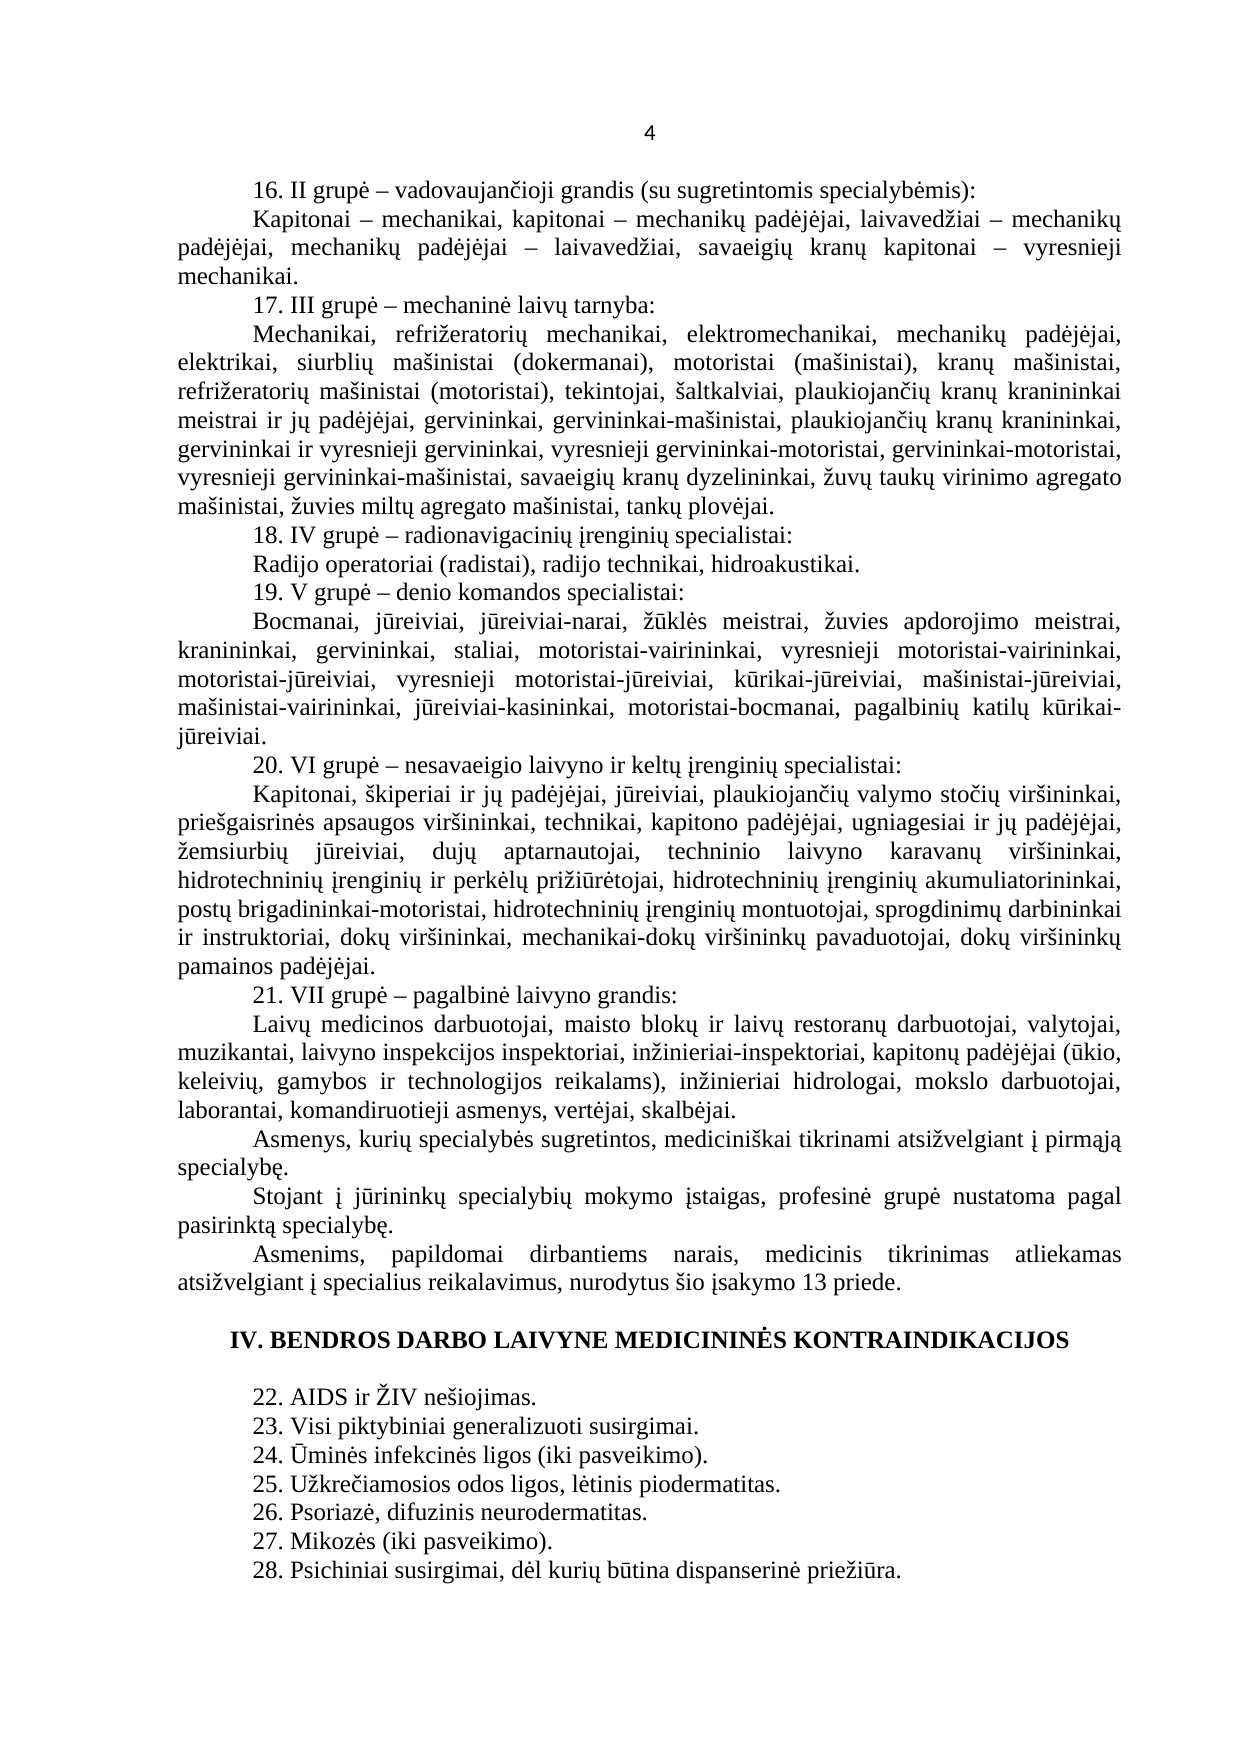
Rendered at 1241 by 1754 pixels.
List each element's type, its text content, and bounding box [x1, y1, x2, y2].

text 22. AIDS ir ŽIV nešiojimas. [177, 1382, 1122, 1411]
text 21. VII grupė – pagalbinė laivyno grandis: [177, 980, 1122, 1009]
text Kapitonai – mechanikai, kapitonai – mechanikų padėjėjai, laivavedžiai – mechanikų padėjėjai, mechanikų padėjėjai – laivavedžiai, savaeigių kranų kapitonai – vyresnieji mechanikai. [177, 204, 1122, 290]
text 16. II grupė – vadovaujančioji grandis (su sugretintomis specialybėmis): [177, 175, 1122, 204]
text 17. III grupė – mechaninė laivų tarnyba: [177, 290, 1122, 319]
text Kapitonai, škiperiai ir jų padėjėjai, jūreiviai, plaukiojančių valymo stočių viršininkai, priešgaisrinės apsaugos viršininkai, technikai, kapitono padėjėjai, ugniagesiai ir jų padėjėjai, žemsiurbių jūreiviai, dujų aptarnautojai, techninio laivyno karavanų viršininkai, hidrotechninių įrenginių ir perkėlų prižiūrėtojai, hidrotechninių įrenginių akumuliatorininkai, postų brigadininkai-motoristai, hidrotechninių įrenginių montuotojai, sprogdinimų darbininkai ir instruktoriai, dokų viršininkai, mechanikai-dokų viršininkų pavaduotojai, dokų viršininkų pamainos padėjėjai. [177, 779, 1122, 980]
text 25. Užkrečiamosios odos ligos, lėtinis piodermatitas. [177, 1469, 1122, 1497]
text Radijo operatoriai (radistai), radijo technikai, hidroakustikai. [177, 549, 1122, 577]
text Laivų medicinos darbuotojai, maisto blokų ir laivų restoranų darbuotojai, valytojai, muzikantai, laivyno inspekcijos inspektoriai, inžinieriai-inspektoriai, kapitonų padėjėjai (ūkio, keleivių, gamybos ir technologijos reikalams), inžinieriai hidrologai, mokslo darbuotojai, laborantai, komandiruotieji asmenys, vertėjai, skalbėjai. [177, 1009, 1122, 1124]
text Asmenims, papildomai dirbantiems narais, medicinis tikrinimas atliekamas atsižvelgiant į specialius reikalavimus, nurodytus šio įsakymo 13 priede. [177, 1239, 1122, 1296]
text 18. IV grupė – radionavigacinių įrenginių specialistai: [177, 520, 1122, 549]
text Bocmanai, jūreiviai, jūreiviai-narai, žūklės meistrai, žuvies apdorojimo meistrai, kranininkai, gervininkai, staliai, motoristai-vairininkai, vyresnieji motoristai-vairininkai, motoristai-jūreiviai, vyresnieji motoristai-jūreiviai, kūrikai-jūreiviai, mašinistai-jūreiviai, mašinistai-vairininkai, jūreiviai-kasininkai, motoristai-bocmanai, pagalbinių katilų kūrikai-jūreiviai. [177, 606, 1122, 750]
text 19. V grupė – denio komandos specialistai: [177, 577, 1122, 606]
text 26. Psoriazė, difuzinis neurodermatitas. [177, 1497, 1122, 1526]
text 20. VI grupė – nesavaeigio laivyno ir keltų įrenginių specialistai: [177, 750, 1122, 779]
text Mechanikai, refrižeratorių mechanikai, elektromechanikai, mechanikų padėjėjai, elektrikai, siurblių mašinistai (dokermanai), motoristai (mašinistai), kranų mašinistai, refrižeratorių mašinistai (motoristai), tekintojai, šaltkalviai, plaukiojančių kranų kranininkai meistrai ir jų padėjėjai, gervininkai, gervininkai-mašinistai, plaukiojančių kranų kranininkai, gervininkai ir vyresnieji gervininkai, vyresnieji gervininkai-motoristai, gervininkai-motoristai, vyresnieji gervininkai-mašinistai, savaeigių kranų dyzelininkai, žuvų taukų virinimo agregato mašinistai, žuvies miltų agregato mašinistai, tankų plovėjai. [177, 319, 1122, 520]
text 27. Mikozės (iki pasveikimo). [177, 1526, 1122, 1555]
text 28. Psichiniai susirgimai, dėl kurių būtina dispanserinė priežiūra. [177, 1555, 1122, 1584]
text Stojant į jūrininkų specialybių mokymo įstaigas, profesinė grupė nustatoma pagal pasirinktą specialybę. [177, 1181, 1122, 1239]
text Asmenys, kurių specialybės sugretintos, mediciniškai tikrinami atsižvelgiant į pirmąją specialybę. [177, 1124, 1122, 1181]
text IV. BENDROS DARBO LAIVYNE MEDICININĖS KONTRAINDIKACIJOS [177, 1325, 1122, 1354]
text 23. Visi piktybiniai generalizuoti susirgimai. [177, 1411, 1122, 1440]
text 24. Ūminės infekcinės ligos (iki pasveikimo). [177, 1440, 1122, 1469]
